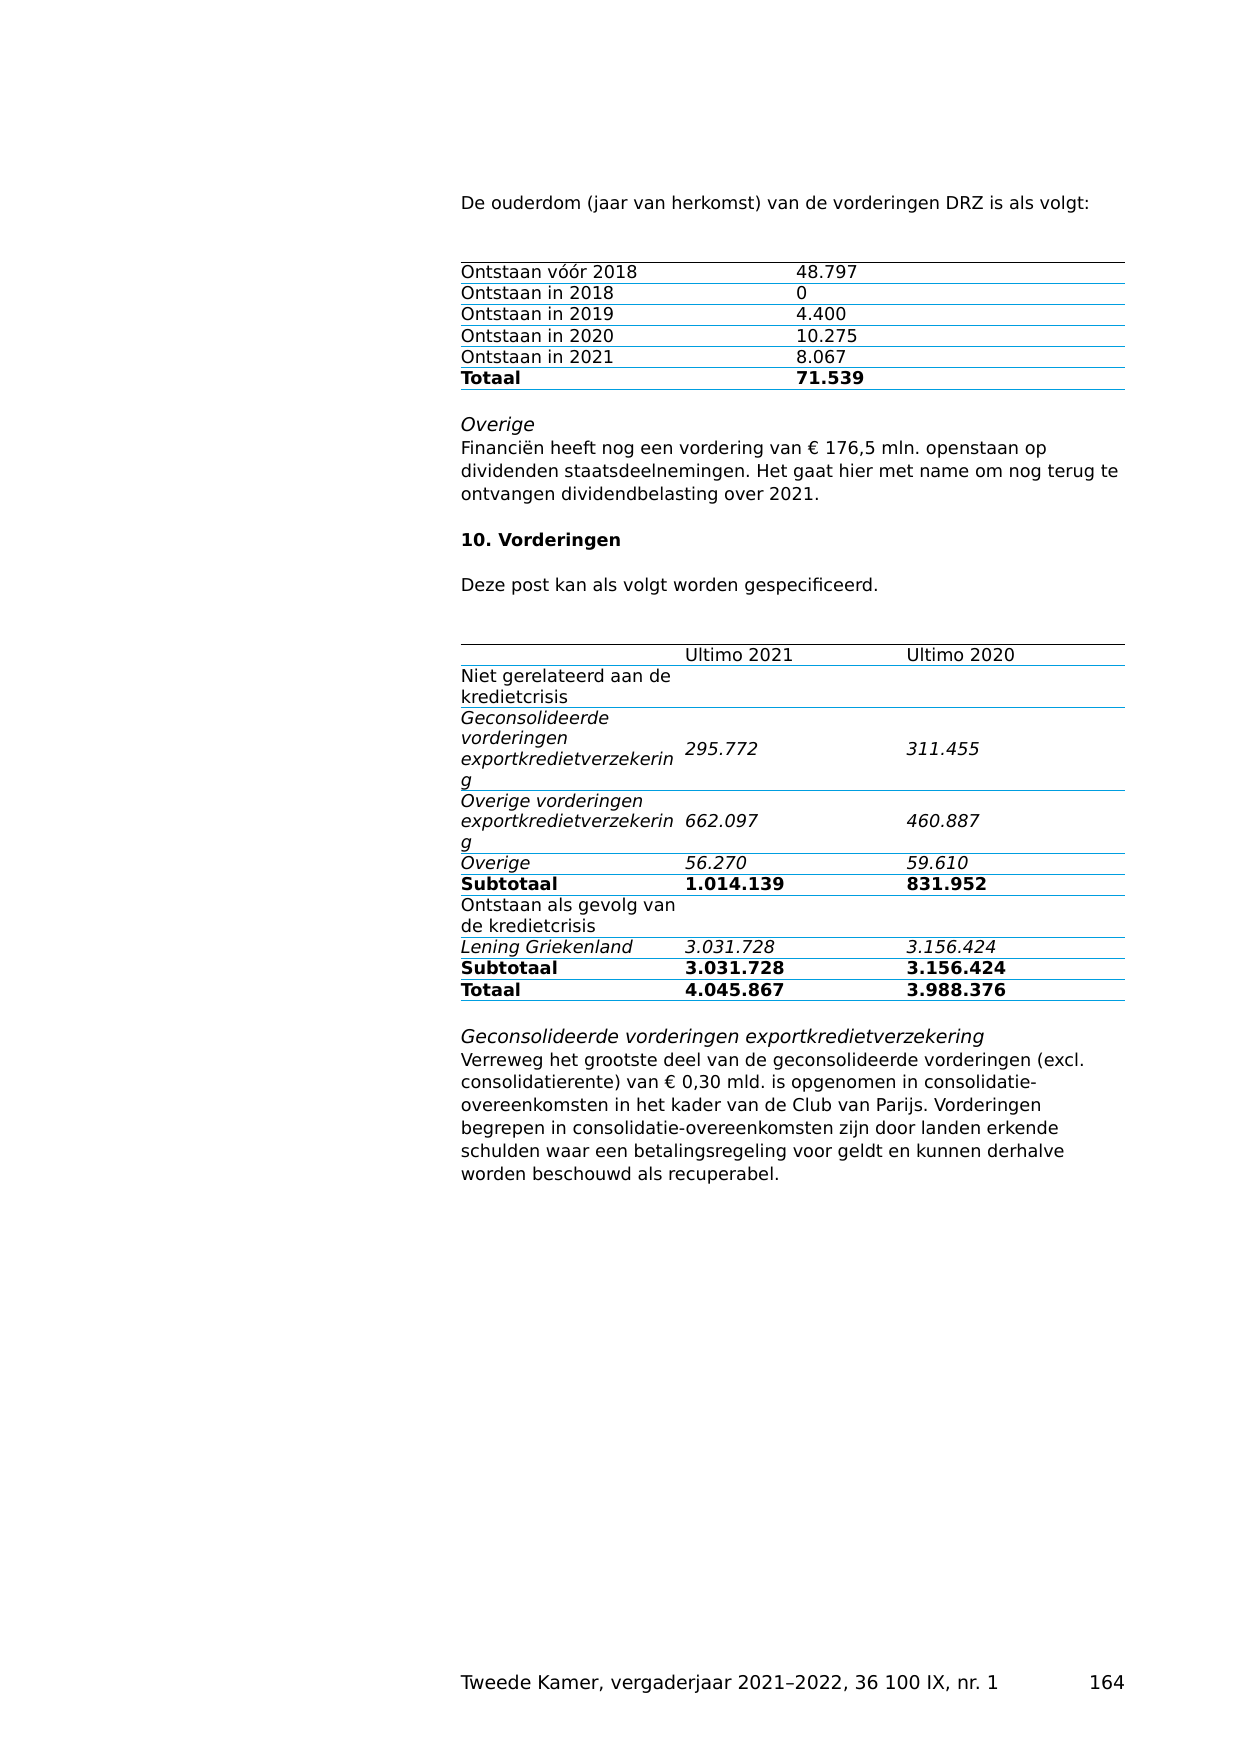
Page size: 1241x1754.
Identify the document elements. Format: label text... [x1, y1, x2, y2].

table_cell 56.270 [682, 854, 903, 874]
table_cell 662.097 [682, 791, 903, 853]
table_cell Subtotaal [461, 875, 682, 895]
table_cell Ontstaan in 2020 [461, 326, 793, 346]
table_cell Ultimo 2020 [904, 645, 1125, 665]
table_cell Lening Griekenland [461, 938, 682, 958]
table_cell 3.031.728 [682, 959, 903, 979]
table_cell [904, 896, 1125, 937]
text 10. Vorderingen [461, 528, 1125, 551]
table_cell 4.045.867 [682, 980, 903, 1000]
table_cell 295.772 [682, 708, 903, 790]
table_cell 10.275 [793, 326, 1125, 346]
table_cell 3.156.424 [904, 938, 1125, 958]
table_cell 3.156.424 [904, 959, 1125, 979]
table_cell 1.014.139 [682, 875, 903, 895]
table_cell 460.887 [904, 791, 1125, 853]
table_cell Ontstaan in 2019 [461, 305, 793, 325]
table_cell 0 [793, 284, 1125, 304]
text Verreweg het grootste deel van de geconsolideerde vorderingen (excl. consolidatierente) van € 0,30 mld. is opgenomen in consolidatie-overeenkomsten in het kader van de Club van Parijs. Vorderingen begrepen in consolidatie-overeenkomsten zijn door landen erkende schulden waar een betalingsregeling voor geldt en kunnen derhalve worden beschouwd als recuperabel. [461, 1048, 1125, 1185]
table_cell Niet gerelateerd aan de kredietcrisis [461, 666, 682, 707]
table_cell 59.610 [904, 854, 1125, 874]
table_cell Totaal [461, 980, 682, 1000]
table_cell 831.952 [904, 875, 1125, 895]
table_header Tabel 72 Vorderingen (bedragen x € 1.000) [461, 619, 1125, 644]
table_cell 311.455 [904, 708, 1125, 790]
table_cell Ontstaan in 2021 [461, 347, 793, 367]
table_cell 3.031.728 [682, 938, 903, 958]
table_cell [682, 666, 903, 707]
table_cell Ontstaan vóór 2018 [461, 263, 793, 283]
table_cell [904, 666, 1125, 707]
table_cell 71.539 [793, 368, 1125, 388]
table_header Tabel 71 Ouderdom van de vorderingen DRZ (bedragen x € 1.000) [461, 237, 1125, 262]
table_cell Ontstaan als gevolg van de kredietcrisis [461, 896, 682, 937]
table_cell [461, 645, 682, 665]
text Financiën heeft nog een vordering van € 176,5 mln. openstaan op dividenden staatsdeelnemingen. Het gaat hier met name om nog terug te ontvangen dividendbelasting over 2021. [461, 436, 1125, 505]
text Overige [461, 414, 1125, 436]
table_cell 48.797 [793, 263, 1125, 283]
table_cell Subtotaal [461, 959, 682, 979]
table_cell Ontstaan in 2018 [461, 284, 793, 304]
table_cell [682, 896, 903, 937]
table_cell Geconsolideerde vorderingen exportkredietverzekering [461, 708, 682, 790]
table_cell Overige [461, 854, 682, 874]
text Geconsolideerde vorderingen exportkredietverzekering [461, 1026, 1125, 1048]
table_cell 4.400 [793, 305, 1125, 325]
table_cell 8.067 [793, 347, 1125, 367]
table_cell Totaal [461, 368, 793, 388]
text De ouderdom (jaar van herkomst) van de vorderingen DRZ is als volgt: [461, 191, 1125, 214]
table_cell Overige vorderingen exportkredietverzekering [461, 791, 682, 853]
text Deze post kan als volgt worden gespecificeerd. [461, 573, 1125, 596]
table_cell 3.988.376 [904, 980, 1125, 1000]
table_cell Ultimo 2021 [682, 645, 903, 665]
